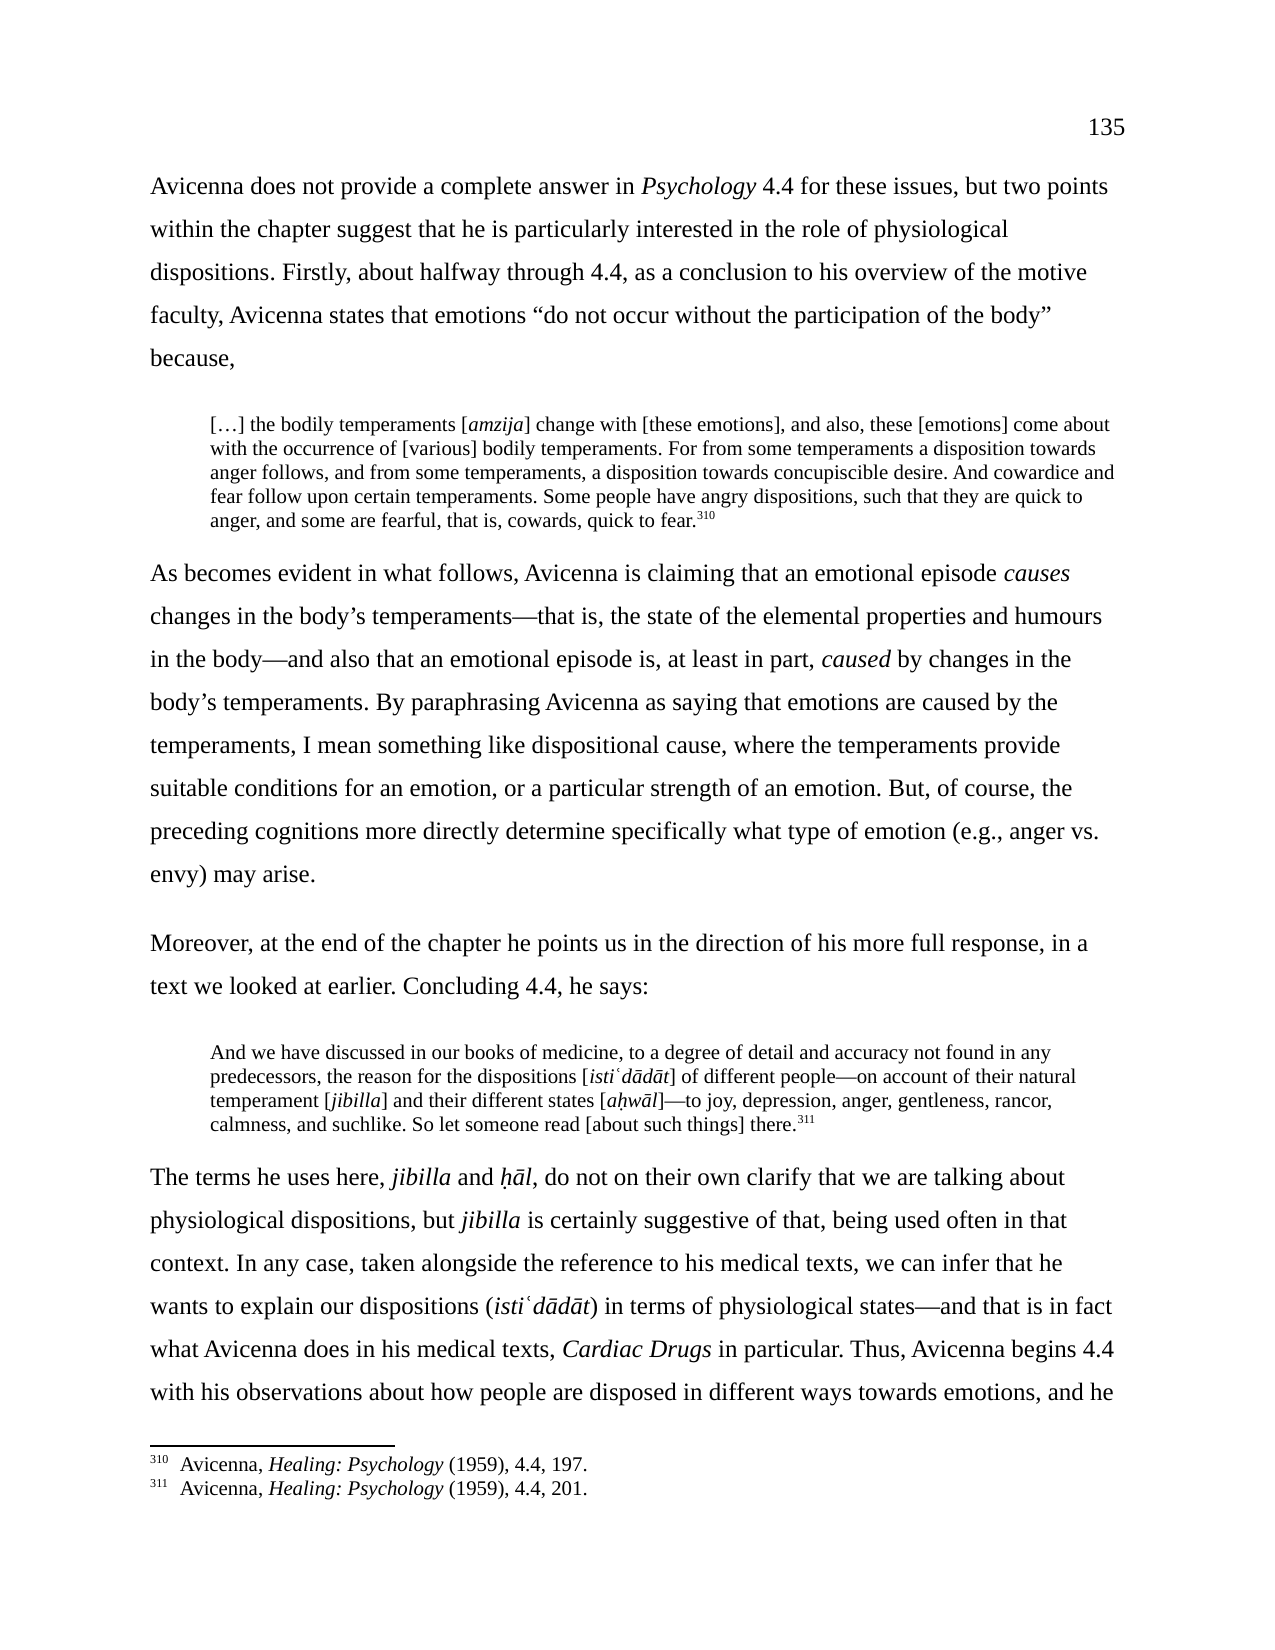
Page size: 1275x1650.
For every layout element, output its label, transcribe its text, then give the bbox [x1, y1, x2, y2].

text The terms he uses here, jibilla and ḥāl, do not on their own clarify that we are talking about physiological dispositions, but jibilla is certainly suggestive of that, being used often in that context. In any case, taken alongside the reference to his medical texts, we can infer that he wants to explain our dispositions (istiʿdādāt) in terms of physiological states—and that is in fact what Avicenna does in his medical texts, Cardiac Drugs in particular. Thus, Avicenna begins 4.4 with his observations about how people are disposed in different ways towards emotions, and he [150, 1162, 1125, 1406]
text Moreover, at the end of the chapter he points us in the direction of his more full response, in a text we looked at earlier. Concluding 4.4, he says: [150, 928, 1125, 1000]
text Avicenna does not provide a complete answer in Psychology 4.4 for these issues, but two points within the chapter suggest that he is particularly interested in the role of physiological dispositions. Firstly, about halfway through 4.4, as a conclusion to his overview of the motive faculty, Avicenna states that emotions “do not occur without the participation of the body” because, [150, 171, 1125, 372]
text […] the bodily temperaments [amzija] change with [these emotions], and also, these [emotions] come about with the occurrence of [various] bodily temperaments. For from some temperaments a disposition towards anger follows, and from some temperaments, a disposition towards concupiscible desire. And cowardice and fear follow upon certain temperaments. Some people have angry dispositions, such that they are quick to anger, and some are fearful, that is, cowards, quick to fear. [210, 412, 1125, 532]
text Avicenna, Healing: Psychology (1959), 4.4, 197. [150, 1452, 1125, 1476]
text Avicenna, Healing: Psychology (1959), 4.4, 201. [150, 1476, 1125, 1500]
text As becomes evident in what follows, Avicenna is claiming that an emotional episode causes changes in the body’s temperaments—that is, the state of the elemental properties and humours in the body—and also that an emotional episode is, at least in part, caused by changes in the body’s temperaments. By paraphrasing Avicenna as saying that emotions are caused by the temperaments, I mean something like dispositional cause, where the temperaments provide suitable conditions for an emotion, or a particular strength of an emotion. But, of course, the preceding cognitions more directly determine specifically what type of emotion (e.g., anger vs. envy) may arise. [150, 558, 1125, 888]
text And we have discussed in our books of medicine, to a degree of detail and accuracy not found in any predecessors, the reason for the dispositions [istiʿdādāt] of different people—on account of their natural temperament [jibilla] and their different states [aḥwāl]—to joy, depression, anger, gentleness, rancor, calmness, and suchlike. So let someone read [about such things] there. [210, 1040, 1125, 1136]
